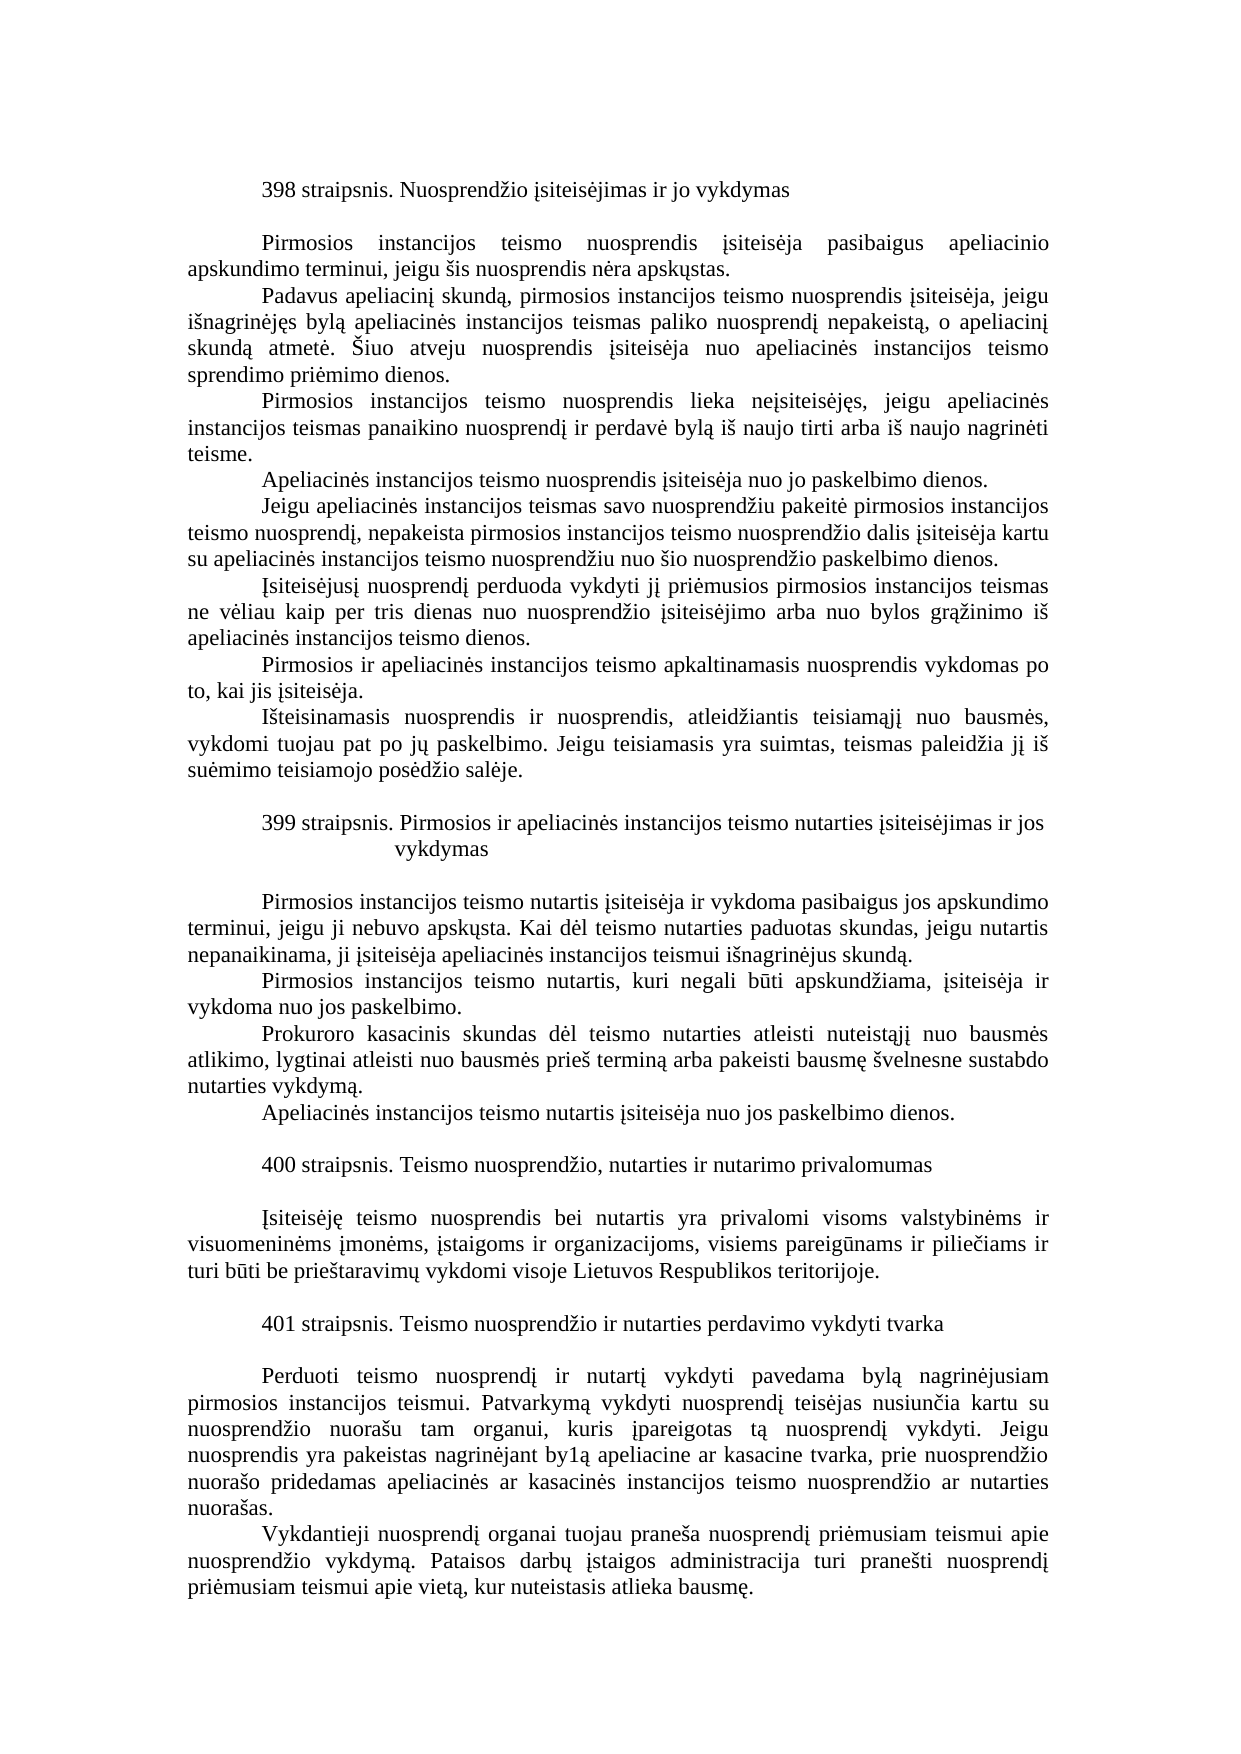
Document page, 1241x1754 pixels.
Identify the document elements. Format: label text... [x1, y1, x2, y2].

text Pirmosios ir apeliacinės instancijos teismo apkaltinamasis nuosprendis vykdomas po to, kai jis įsiteisėja. [187, 651, 1050, 703]
text Apeliacinės instancijos teismo nutartis įsiteisėja nuo jos paskelbimo dienos. [187, 1099, 1050, 1125]
text 399 straipsnis. Pirmosios ir apeliacinės instancijos teismo nutarties įsiteisėjimas ir jos [187, 809, 1050, 835]
text Padavus apeliacinį skundą, pirmosios instancijos teismo nuosprendis įsiteisėja, jeigu išnagrinėjęs bylą apeliacinės instancijos teismas paliko nuosprendį nepakeistą, o apeliacinį skundą atmetė. Šiuo atveju nuosprendis įsiteisėja nuo apeliacinės instancijos teismo sprendimo priėmimo dienos. [187, 282, 1050, 387]
text Įsiteisėję teismo nuosprendis bei nutartis yra privalomi visoms valstybinėms ir visuomeninėms įmonėms, įstaigoms ir organizacijoms, visiems pareigūnams ir piliečiams ir turi būti be prieštaravimų vykdomi visoje Lietuvos Respublikos teritorijoje. [187, 1204, 1050, 1283]
text Perduoti teismo nuosprendį ir nutartį vykdyti pavedama bylą nagrinėjusiam pirmosios instancijos teismui. Patvarkymą vykdyti nuosprendį teisėjas nusiunčia kartu su nuosprendžio nuorašu tam organui, kuris įpareigotas tą nuosprendį vykdyti. Jeigu nuosprendis yra pakeistas nagrinėjant by1ą apeliacine ar kasacine tvarka, prie nuosprendžio nuorašo pridedamas apeliacinės ar kasacinės instancijos teismo nuosprendžio ar nutarties nuorašas. [187, 1362, 1050, 1520]
text 400 straipsnis. Teismo nuosprendžio, nutarties ir nutarimo privalomumas [187, 1151, 1050, 1178]
text 401 straipsnis. Teismo nuosprendžio ir nutarties perdavimo vykdyti tvarka [187, 1309, 1050, 1336]
text Pirmosios instancijos teismo nutartis, kuri negali būti apskundžiama, įsiteisėja ir vykdoma nuo jos paskelbimo. [187, 967, 1050, 1020]
text Išteisinamasis nuosprendis ir nuosprendis, atleidžiantis teisiamąjį nuo bausmės, vykdomi tuojau pat po jų paskelbimo. Jeigu teisiamasis yra suimtas, teismas paleidžia jį iš suėmimo teisiamojo posėdžio salėje. [187, 703, 1050, 782]
text Pirmosios instancijos teismo nuosprendis įsiteisėja pasibaigus apeliacinio apskundimo terminui, jeigu šis nuosprendis nėra apskųstas. [187, 229, 1050, 282]
text Vykdantieji nuosprendį organai tuojau praneša nuosprendį priėmusiam teismui apie nuosprendžio vykdymą. Pataisos darbų įstaigos administracija turi pranešti nuosprendį priėmusiam teismui apie vietą, kur nuteistasis atlieka bausmę. [187, 1520, 1050, 1599]
text Jeigu apeliacinės instancijos teismas savo nuosprendžiu pakeitė pirmosios instancijos teismo nuosprendį, nepakeista pirmosios instancijos teismo nuosprendžio dalis įsiteisėja kartu su apeliacinės instancijos teismo nuosprendžiu nuo šio nuosprendžio paskelbimo dienos. [187, 493, 1050, 572]
text Pirmosios instancijos teismo nutartis įsiteisėja ir vykdoma pasibaigus jos apskundimo terminui, jeigu ji nebuvo apskųsta. Kai dėl teismo nutarties paduotas skundas, jeigu nutartis nepanaikinama, ji įsiteisėja apeliacinės instancijos teismui išnagrinėjus skundą. [187, 888, 1050, 967]
text Prokuroro kasacinis skundas dėl teismo nutarties atleisti nuteistąjį nuo bausmės atlikimo, lygtinai atleisti nuo bausmės prieš terminą arba pakeisti bausmę švelnesne sustabdo nutarties vykdymą. [187, 1020, 1050, 1099]
text vykdymas [187, 835, 1050, 862]
text 398 straipsnis. Nuosprendžio įsiteisėjimas ir jo vykdymas [187, 176, 1050, 203]
text Apeliacinės instancijos teismo nuosprendis įsiteisėja nuo jo paskelbimo dienos. [187, 466, 1050, 493]
text Įsiteisėjusį nuosprendį perduoda vykdyti jį priėmusios pirmosios instancijos teismas ne vėliau kaip per tris dienas nuo nuosprendžio įsiteisėjimo arba nuo bylos grąžinimo iš apeliacinės instancijos teismo dienos. [187, 572, 1050, 651]
text Pirmosios instancijos teismo nuosprendis lieka neįsiteisėjęs, jeigu apeliacinės instancijos teismas panaikino nuosprendį ir perdavė bylą iš naujo tirti arba iš naujo nagrinėti teisme. [187, 387, 1050, 466]
